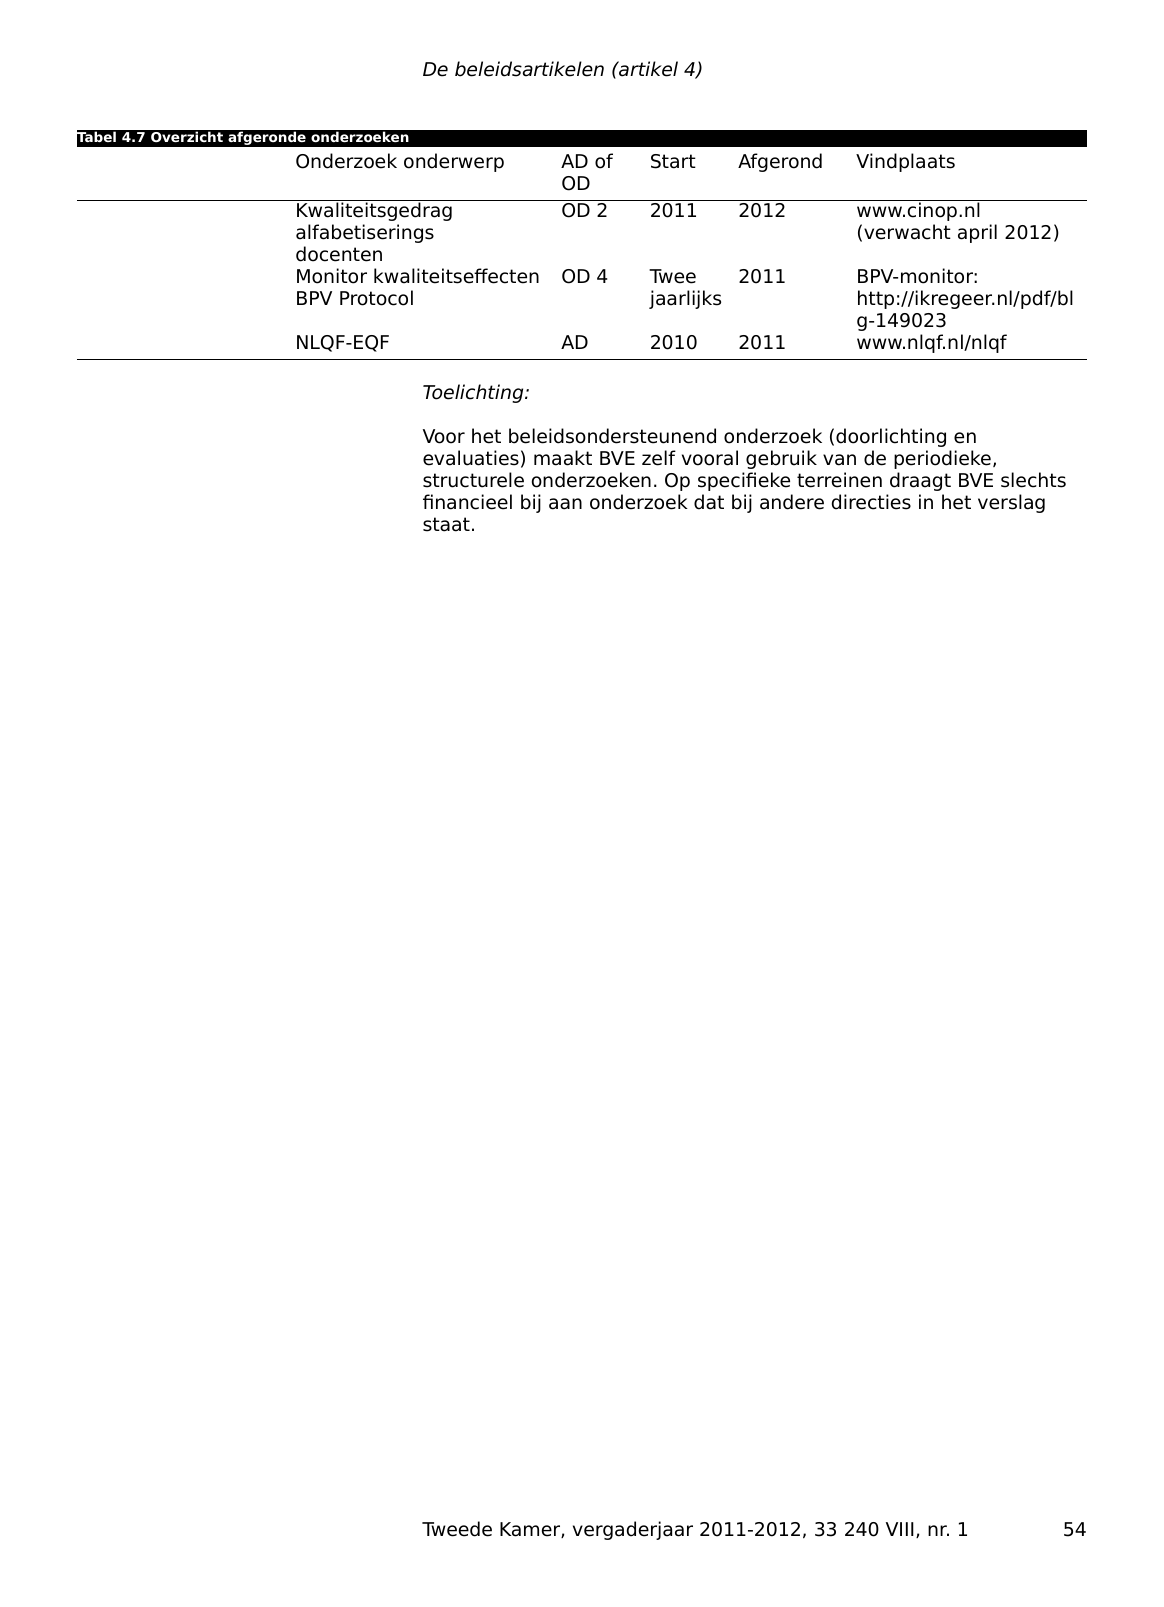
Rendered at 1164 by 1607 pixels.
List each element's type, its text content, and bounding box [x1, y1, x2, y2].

table_cell NLQF-EQF [289, 332, 555, 358]
table_cell www.nlqf.nl/nlqf [850, 332, 1087, 358]
subtitle Toelichting: [422, 382, 1087, 404]
table_cell AD [555, 332, 644, 358]
table_cell BPV-monitor: http://ikregeer.nl/pdf/blg-149023 [850, 266, 1087, 332]
table_cell [77, 332, 289, 358]
table_cell 2012 [732, 201, 850, 266]
table_cell Twee jaarlijks [644, 266, 732, 332]
table_cell [77, 266, 289, 332]
table_cell AD of OD [555, 147, 644, 200]
table_cell 2011 [644, 201, 732, 266]
table_cell Onderzoek onderwerp [289, 147, 555, 200]
table_cell Kwaliteitsgedrag alfabetiserings docenten [289, 201, 555, 266]
table_cell OD 2 [555, 201, 644, 266]
text Voor het beleidsondersteunend onderzoek (doorlichting en evaluaties) maakt BVE zelf vooral gebruik van de periodieke, structurele onderzoeken. Op specifieke terreinen draagt BVE slechts financieel bij aan onderzoek dat bij andere directies in het verslag staat. [422, 426, 1087, 536]
table_cell Start [644, 147, 732, 200]
table_cell www.cinop.nl (verwacht april 2012) [850, 201, 1087, 266]
table_cell OD 4 [555, 266, 644, 332]
table_cell 2011 [732, 266, 850, 332]
table_cell 2011 [732, 332, 850, 358]
table_cell Monitor kwaliteitseffecten BPV Protocol [289, 266, 555, 332]
table_cell [77, 147, 289, 200]
table_header Tabel 4.7 Overzicht afgeronde onderzoeken [77, 130, 1087, 146]
table_cell Vindplaats [850, 147, 1087, 200]
table_cell [77, 201, 289, 266]
table_cell Afgerond [732, 147, 850, 200]
table_cell 2010 [644, 332, 732, 358]
